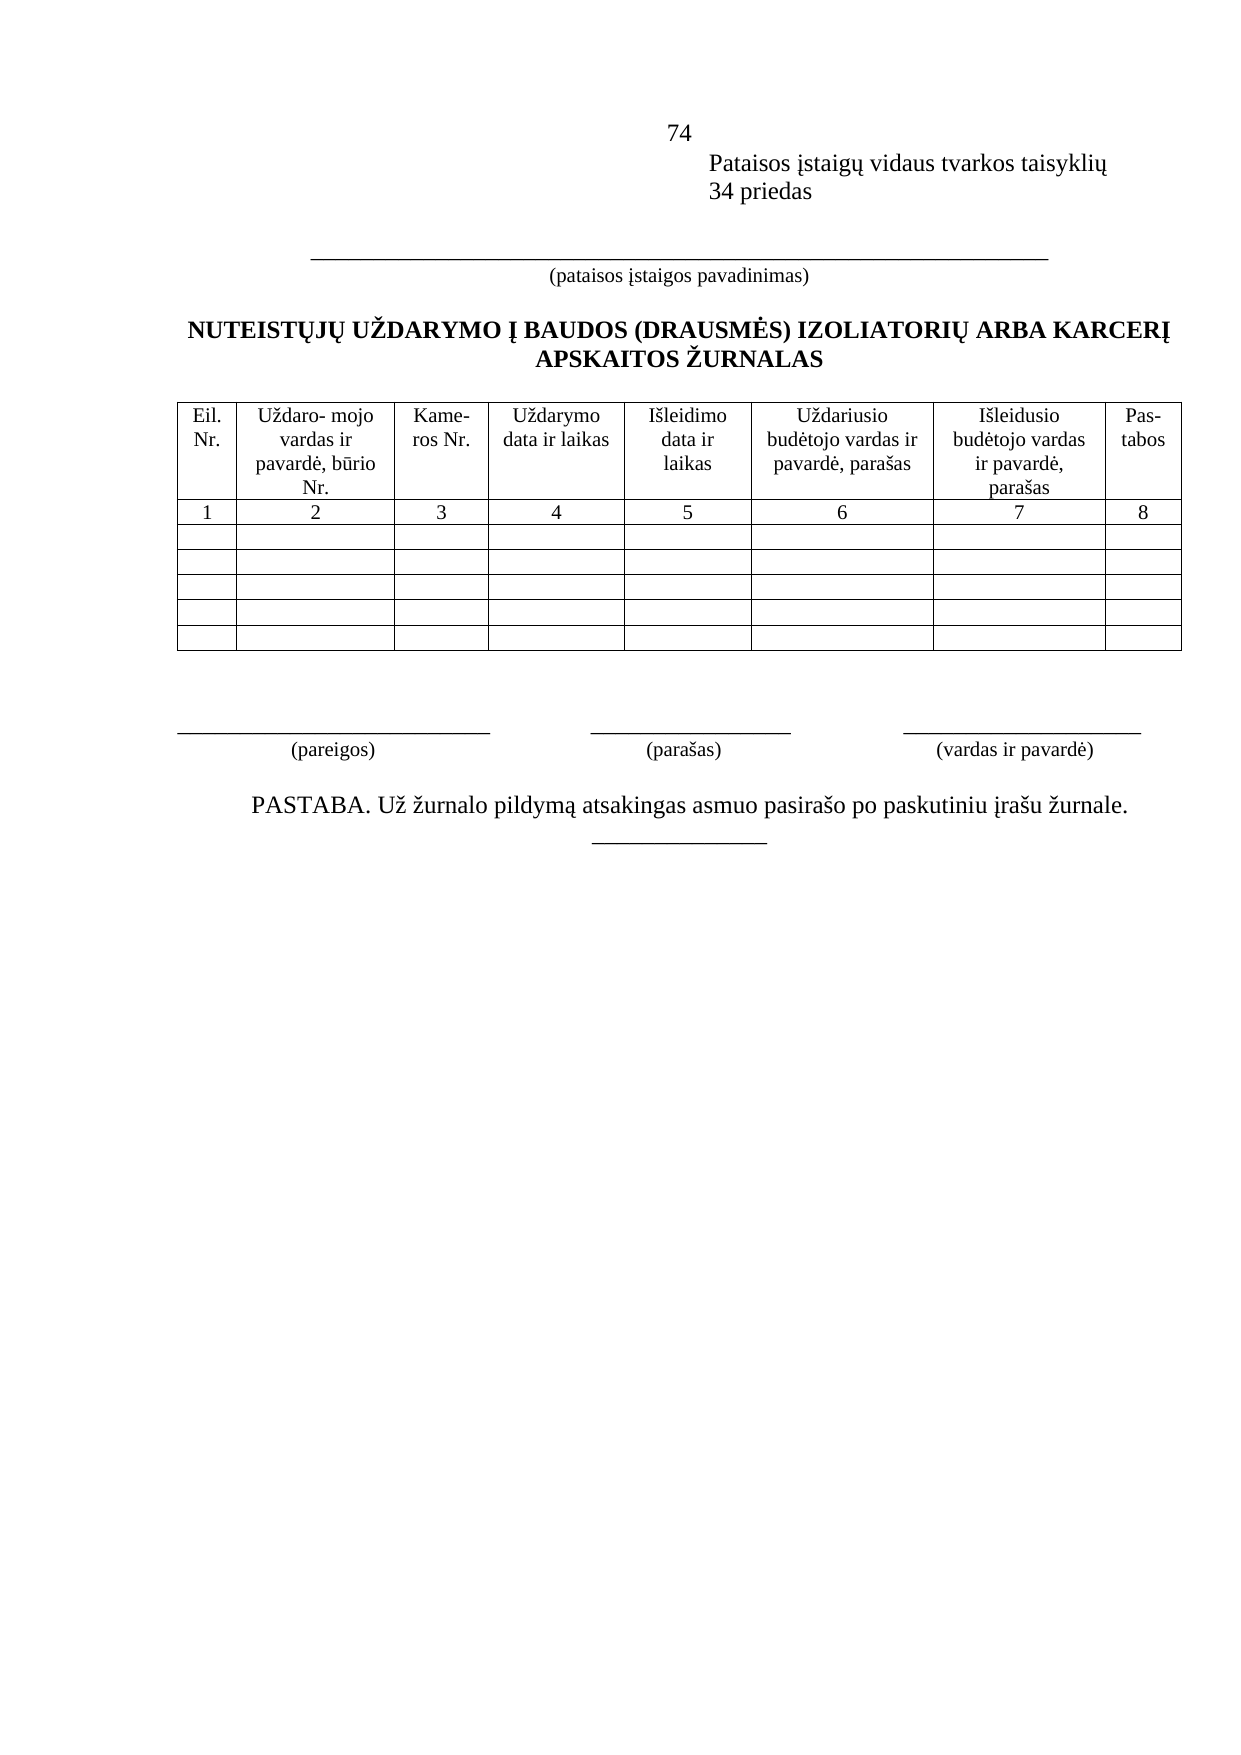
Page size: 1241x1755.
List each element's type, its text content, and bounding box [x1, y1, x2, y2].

table_header Uždarymo data ir laikas [489, 403, 624, 499]
text _________________________ ________________ ___________________ [177, 708, 1181, 737]
table_cell [934, 550, 1105, 574]
table_cell [625, 525, 751, 549]
table_cell [489, 525, 624, 549]
table_cell [1106, 600, 1181, 624]
table_cell [489, 575, 624, 599]
table_cell [1106, 626, 1181, 649]
text NUTEISTŲJŲ UŽDARYMO Į BAUDOS (DRAUSMĖS) IZOLIATORIŲ ARBA KARCERĮ APSKAITOS ŽURNALAS [177, 315, 1181, 373]
table_cell 5 [625, 500, 751, 524]
table_cell 4 [489, 500, 624, 524]
table_cell 2 [237, 500, 394, 524]
text PASTABA. Už žurnalo pildymą atsakingas asmuo pasirašo po paskutiniu įrašu žurnale. [177, 790, 1181, 818]
table_header Išleidimo data ir laikas [625, 403, 751, 499]
table_cell [625, 575, 751, 599]
table_cell 6 [752, 500, 933, 524]
table_cell [934, 600, 1105, 624]
table_cell [178, 550, 236, 574]
table_cell [178, 575, 236, 599]
text (pataisos įstaigos pavadinimas) [177, 263, 1181, 287]
table_cell [934, 626, 1105, 649]
table_cell [625, 626, 751, 649]
table_header Uždaro- mojo vardas ir pavardė, būrio Nr. [237, 403, 394, 499]
table_cell [625, 600, 751, 624]
table_cell [489, 550, 624, 574]
table_cell [752, 575, 933, 599]
text 34 priedas [177, 176, 1181, 205]
table_cell 1 [178, 500, 236, 524]
table_cell 7 [934, 500, 1105, 524]
table_cell 8 [1106, 500, 1181, 524]
table_cell [1106, 525, 1181, 549]
table_cell [489, 600, 624, 624]
table_cell [395, 575, 488, 599]
table_cell [752, 626, 933, 649]
text ___________________________________________________________ [177, 234, 1181, 263]
table_cell [752, 600, 933, 624]
table_cell [934, 575, 1105, 599]
table_cell [395, 525, 488, 549]
text (pareigos) (parašas) (vardas ir pavardė) [177, 737, 1181, 761]
table_cell [395, 600, 488, 624]
table_cell [237, 525, 394, 549]
text Pataisos įstaigų vidaus tvarkos taisyklių [709, 148, 1181, 176]
table_cell [752, 525, 933, 549]
table_cell [395, 550, 488, 574]
table_cell [237, 626, 394, 649]
table_cell [934, 525, 1105, 549]
table_header Eil. Nr. [178, 403, 236, 499]
table_header Išleidusio budėtojo vardas ir pavardė, parašas [934, 403, 1105, 499]
table_header Pas- tabos [1106, 403, 1181, 499]
table_cell [625, 550, 751, 574]
table_cell [237, 575, 394, 599]
table_header Uždariusio budėtojo vardas ir pavardė, parašas [752, 403, 933, 499]
table_cell [178, 626, 236, 649]
table_header Kame- ros Nr. [395, 403, 488, 499]
table_cell [1106, 550, 1181, 574]
table_cell [395, 626, 488, 649]
table_cell 3 [395, 500, 488, 524]
table_cell [178, 600, 236, 624]
table_cell [752, 550, 933, 574]
text ______________ [177, 818, 1181, 847]
table_cell [178, 525, 236, 549]
table_cell [1106, 575, 1181, 599]
table_cell [237, 600, 394, 624]
table_cell [489, 626, 624, 649]
table_cell [237, 550, 394, 574]
